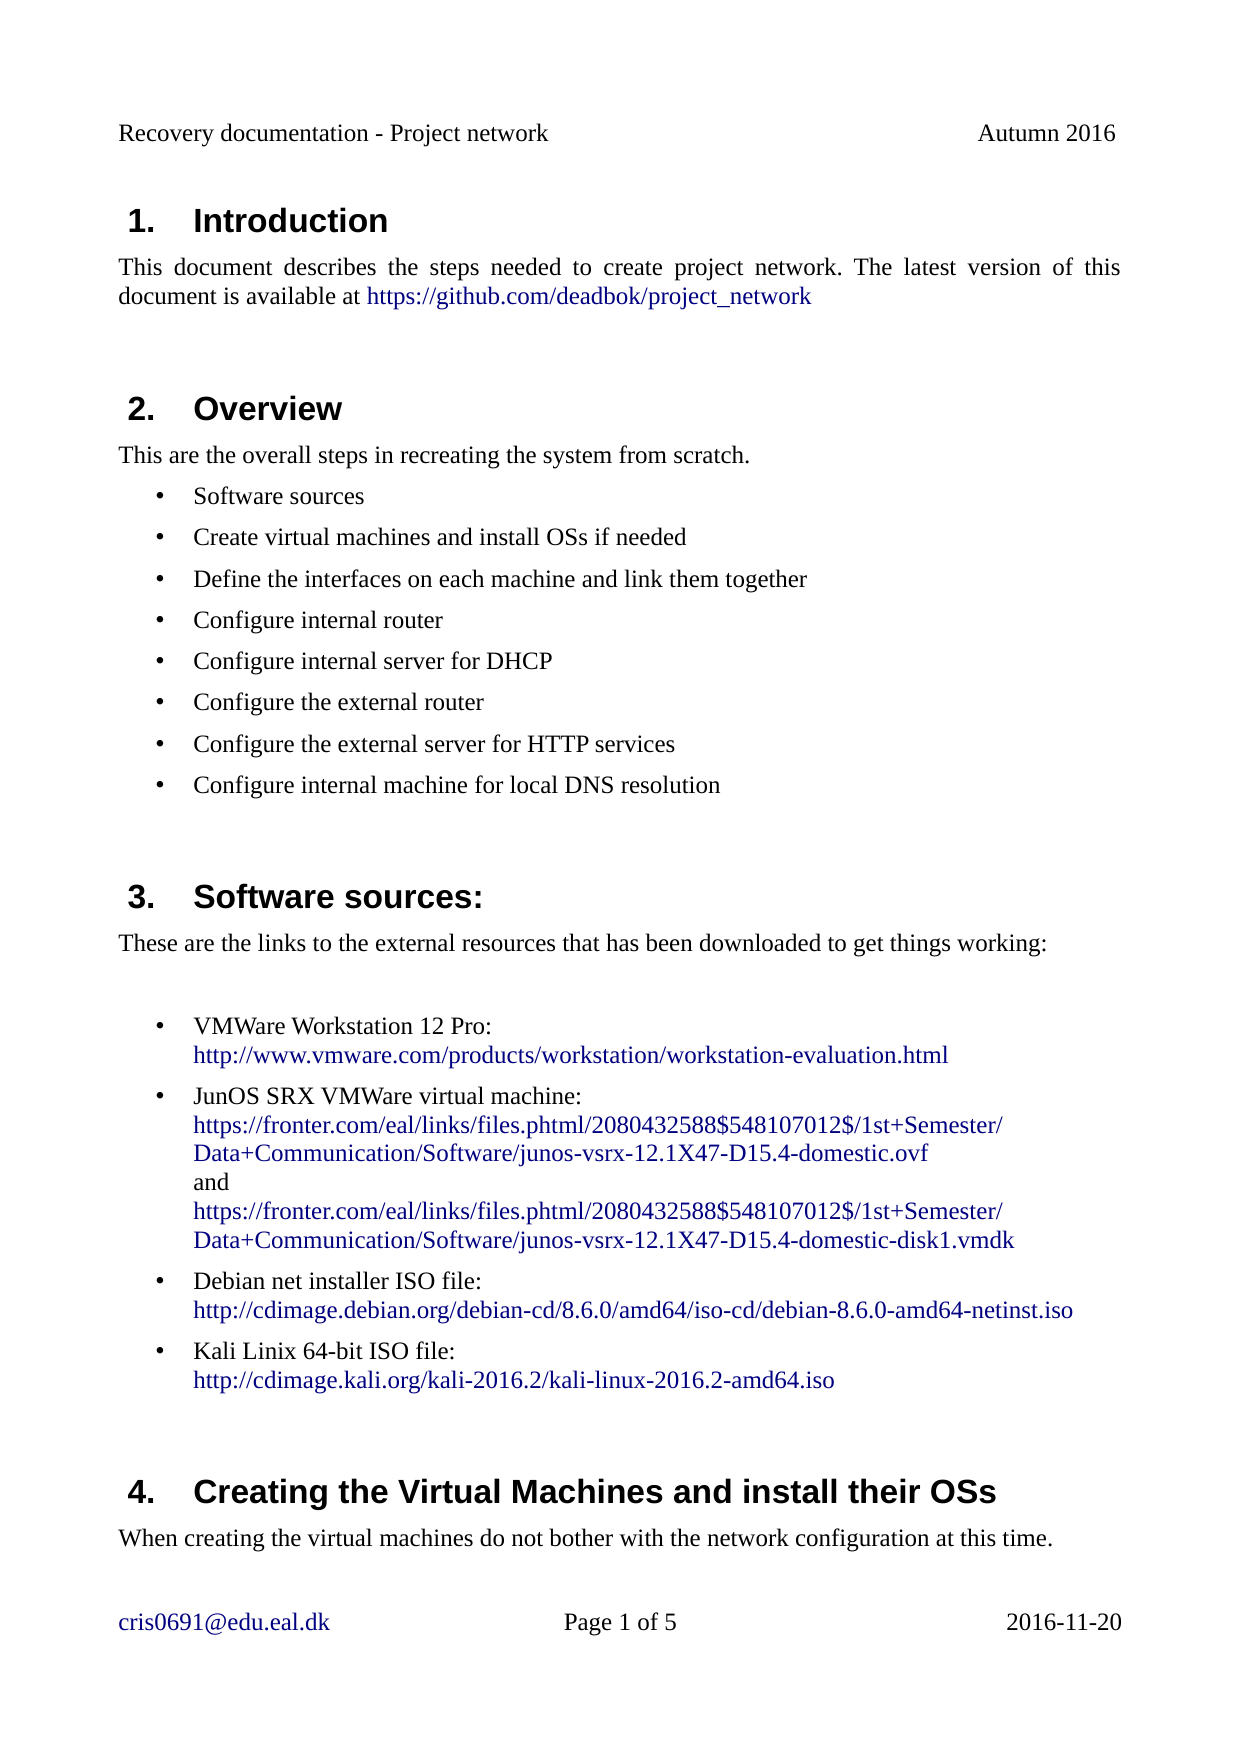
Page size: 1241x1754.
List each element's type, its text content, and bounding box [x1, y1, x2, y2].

list Create virtual machines and install OSs if needed [156, 522, 1122, 551]
list Configure internal server for DHCP [156, 646, 1122, 675]
subtitle Creating the Virtual Machines and install their OSs [118, 1472, 1122, 1511]
list Software sources [156, 481, 1122, 510]
list VMWare Workstation 12 Pro: http://www.vmware.com/products/workstation/workstation-evaluation.html [156, 1011, 1122, 1068]
list Debian net installer ISO file: http://cdimage.debian.org/debian-cd/8.6.0/amd64/iso-cd/debian-8.6.0-amd64-netinst.iso [156, 1266, 1122, 1323]
subtitle Software sources: [118, 877, 1122, 916]
subtitle Overview [118, 389, 1122, 427]
list Kali Linix 64-bit ISO file: http://cdimage.kali.org/kali-2016.2/kali-linux-2016.2-amd64.iso [156, 1336, 1122, 1393]
list Configure the external server for HTTP services [156, 729, 1122, 757]
text When creating the virtual machines do not bother with the network configuration at this time. [118, 1523, 1122, 1552]
list Configure internal machine for local DNS resolution [156, 770, 1122, 799]
list Define the interfaces on each machine and link them together [156, 564, 1122, 592]
list Configure the external router [156, 687, 1122, 716]
text This document describes the steps needed to create project network. The latest version of this document is available at https://github.com/deadbok/project_network [118, 252, 1122, 310]
list Configure internal router [156, 605, 1122, 634]
subtitle Introduction [118, 201, 1122, 240]
text These are the links to the external resources that has been downloaded to get things working: [118, 928, 1122, 957]
text This are the overall steps in recreating the system from scratch. [118, 440, 1122, 469]
list JunOS SRX VMWare virtual machine: https://fronter.com/eal/links/files.phtml/2080432588$548107012$/1st+Semester/Data+Communication/Software/junos-vsrx-12.1X47-D15.4-domestic.ovf and https://fronter.com/eal/links/files.phtml/2080432588$548107012$/1st+Semester/Data+Communication/Software/junos-vsrx-12.1X47-D15.4-domestic-disk1.vmdk [156, 1081, 1122, 1253]
